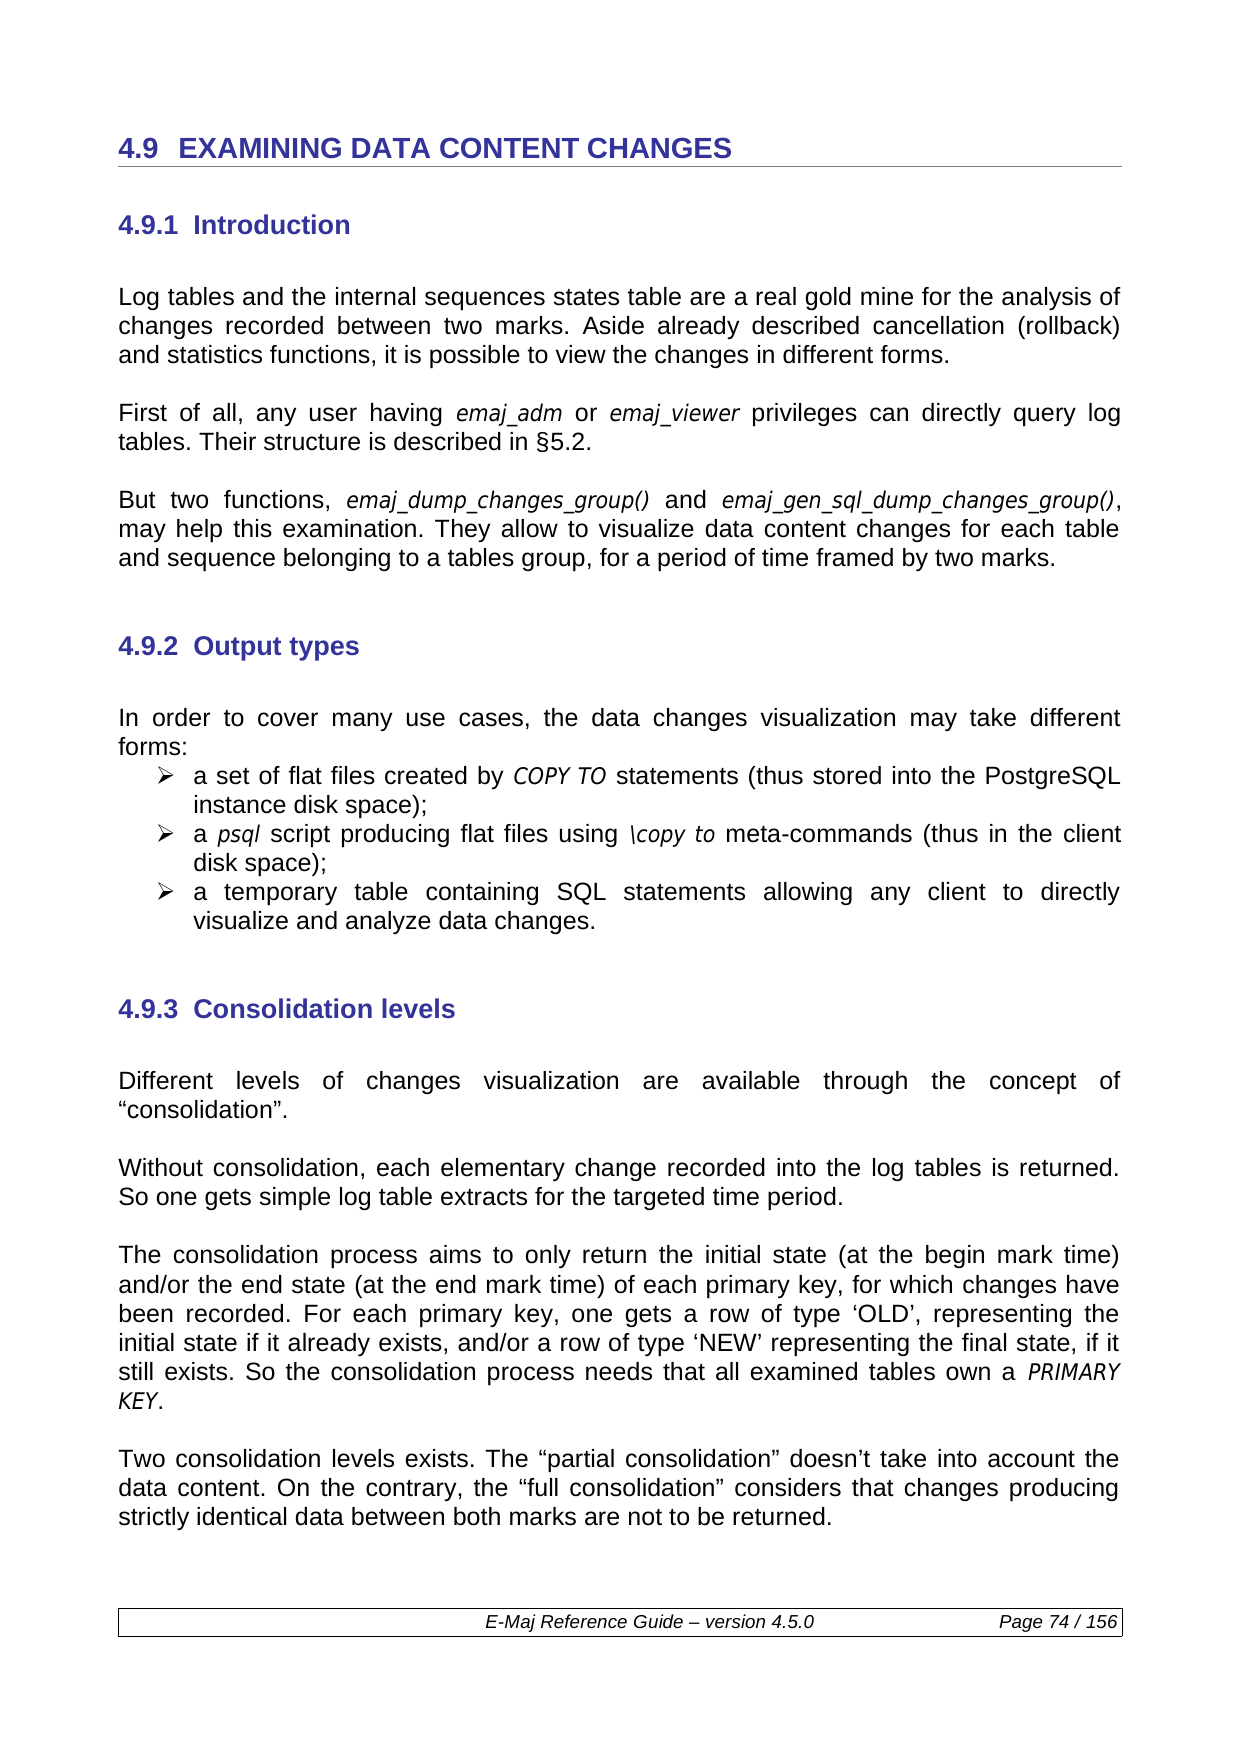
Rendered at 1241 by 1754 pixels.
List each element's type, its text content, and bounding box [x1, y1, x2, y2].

text Log tables and the internal sequences states table are a real gold mine for the analysis of changes recorded between two marks. Aside already described cancellation (rollback) and statistics functions, it is possible to view the changes in different forms. [118, 281, 1122, 369]
list a temporary table containing SQL statements allowing any client to directly visualize and analyze data changes. [156, 877, 1122, 935]
text In order to cover many use cases, the data changes visualization may take different forms: [118, 703, 1122, 761]
subtitle Examining data content changes [118, 131, 1122, 166]
text First of all, any user having emaj_adm or emaj_viewer privileges can directly query log tables. Their structure is described in §5.2. [118, 398, 1122, 456]
text Without consolidation, each elementary change recorded into the log tables is returned. So one gets simple log table extracts for the targeted time period. [118, 1153, 1122, 1211]
subtitle Consolidation levels [118, 993, 1122, 1024]
text But two functions, emaj_dump_changes_group() and emaj_gen_sql_dump_changes_group(), may help this examination. They allow to visualize data content changes for each table and sequence belonging to a tables group, for a period of time framed by two marks. [118, 485, 1122, 572]
text The consolidation process aims to only return the initial state (at the begin mark time) and/or the end state (at the end mark time) of each primary key, for which changes have been recorded. For each primary key, one gets a row of type ‘OLD’, representing the initial state if it already exists, and/or a row of type ‘NEW’ representing the final state, if it still exists. So the consolidation process needs that all examined tables own a PRIMARY KEY. [118, 1240, 1122, 1415]
list a set of flat files created by COPY TO statements (thus stored into the PostgreSQL instance disk space); [156, 761, 1122, 819]
list a psql script producing flat files using \copy to meta-commands (thus in the client disk space); [156, 819, 1122, 877]
subtitle Output types [118, 630, 1122, 661]
text Two consolidation levels exists. The “partial consolidation” doesn’t take into account the data content. On the contrary, the “full consolidation” considers that changes producing strictly identical data between both marks are not to be returned. [118, 1444, 1122, 1531]
text Different levels of changes visualization are available through the concept of “consolidation”. [118, 1066, 1122, 1124]
subtitle Introduction [118, 209, 1122, 240]
